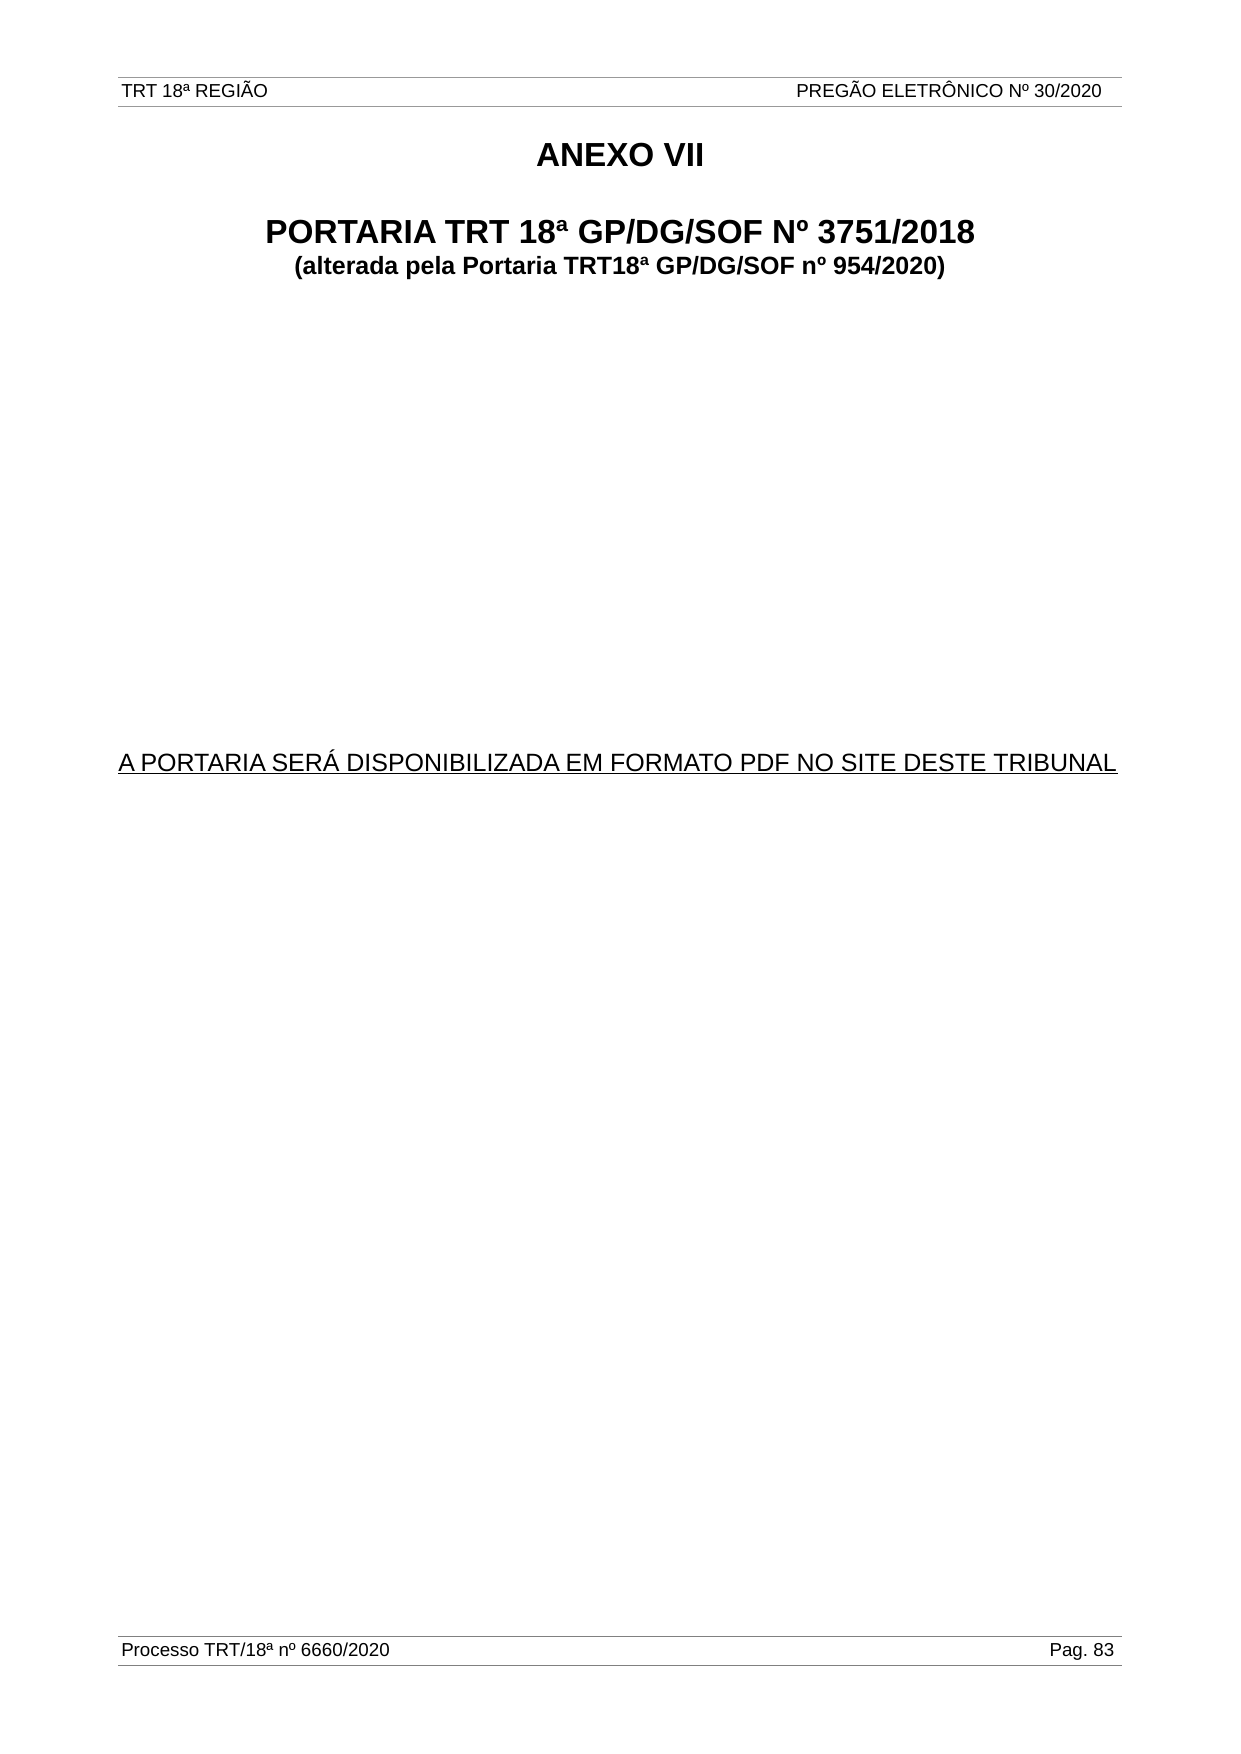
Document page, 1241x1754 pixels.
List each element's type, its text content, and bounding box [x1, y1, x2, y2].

text (alterada pela Portaria TRT18ª GP/DG/SOF nº 954/2020) [118, 251, 1122, 279]
text PORTARIA TRT 18ª GP/DG/SOF Nº 3751/2018 [118, 212, 1122, 251]
text ANEXO VII [118, 136, 1122, 174]
text A PORTARIA SERÁ DISPONIBILIZADA EM FORMATO PDF NO SITE DESTE TRIBUNAL [118, 741, 1122, 776]
